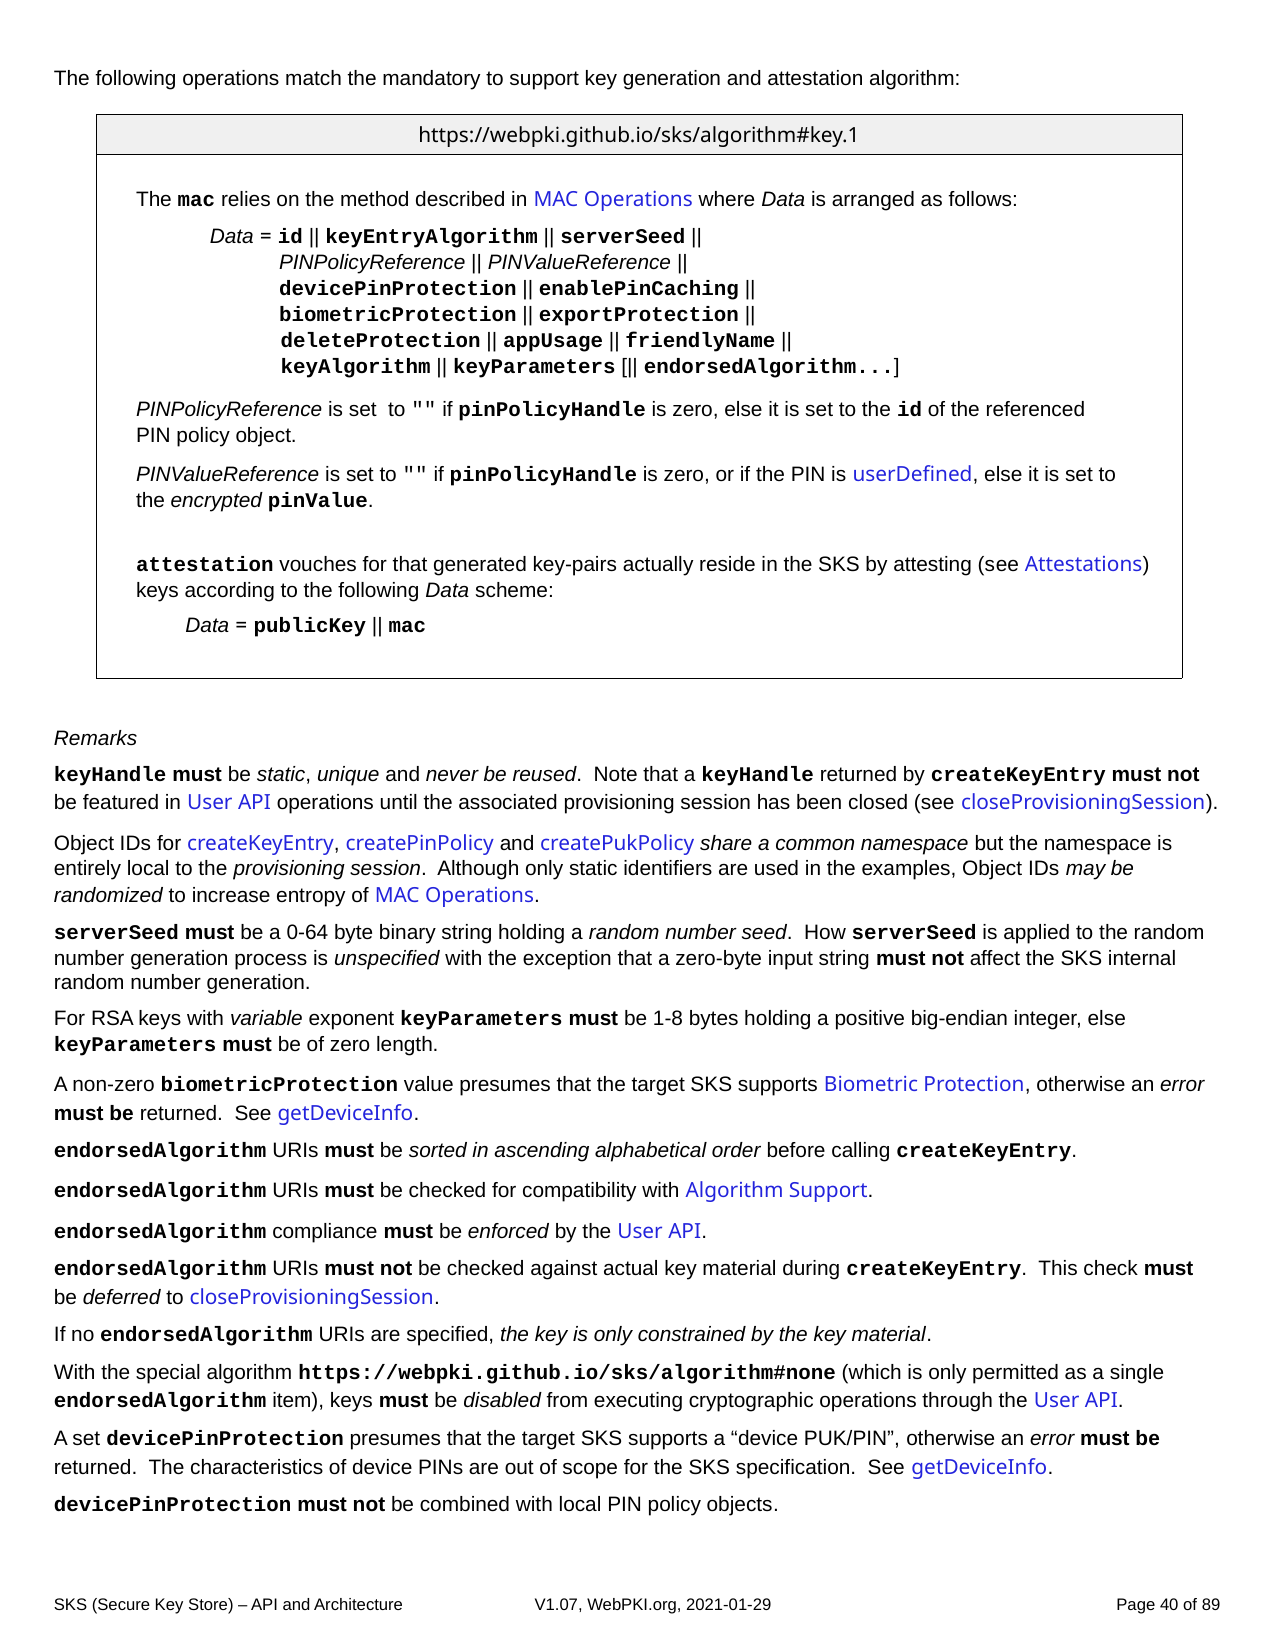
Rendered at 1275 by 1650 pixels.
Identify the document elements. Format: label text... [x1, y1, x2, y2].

text The following operations match the mandatory to support key generation and attestation algorithm: [54, 66, 1221, 90]
text A set devicePinProtection presumes that the target SKS supports a “device PUK/PIN”, otherwise an error must be returned. The characteristics of device PINs are out of scope for the SKS specification. See getDeviceInfo. [54, 1426, 1221, 1480]
text endorsedAlgorithm compliance must be enforced by the User API. [54, 1216, 1221, 1244]
text endorsedAlgorithm URIs must not be checked against actual key material during createKeyEntry. This check must be deferred to closeProvisioningSession. [54, 1256, 1221, 1310]
text Object IDs for createKeyEntry, createPinPolicy and createPukPolicy share a common namespace but the namespace is entirely local to the provisioning session. Although only static identifiers are used in the examples, Object IDs may be randomized to increase entropy of MAC Operations. [54, 828, 1221, 908]
text endorsedAlgorithm URIs must be checked for compatibility with Algorithm Support. [54, 1176, 1221, 1204]
text For RSA keys with variable exponent keyParameters must be 1-8 bytes holding a positive big-endian integer, else keyParameters must be of zero length. [54, 1006, 1221, 1057]
text keyHandle must be static, unique and never be reused. Note that a keyHandle returned by createKeyEntry must not be featured in User API operations until the associated provisioning session has been closed (see closeProvisioningSession). [54, 762, 1221, 816]
text Remarks [54, 726, 1221, 750]
text serverSeed must be a 0-64 byte binary string holding a random number seed. How serverSeed is applied to the random number generation process is unspecified with the exception that a zero-byte input string must not affect the SKS internal random number generation. [54, 920, 1221, 994]
text A non-zero biometricProtection value presumes that the target SKS supports Biometric Protection, otherwise an error must be returned. See getDeviceInfo. [54, 1069, 1221, 1126]
text devicePinProtection must not be combined with local PIN policy objects. [54, 1492, 1221, 1518]
table_cell The mac relies on the method described in MAC Operations where Data is arranged as follows: Data = id || keyEntryAlgorithm || serverSeed || PINPolicyReference || PINValueReference || devicePinProtection || enablePinCaching || biometricProtection || exportProtection || deleteProtection || appUsage || friendlyName || keyAlgorithm || keyParameters [|| endorsedAlgorithm...] PINPolicyReference is set to "" if pinPolicyHandle is zero, else it is set to the id of the referenced PIN policy object. PINValueReference is set to "" if pinPolicyHandle is zero, or if the PIN is userDefined, else it is set to the encrypted pinValue. attestation vouches for that generated key-pairs actually reside in the SKS by attesting (see Attestations) keys according to the following Data scheme: Data = publicKey || mac [97, 155, 1182, 678]
table_header https://webpki.github.io/sks/algorithm#key.1 [97, 115, 1182, 154]
text If no endorsedAlgorithm URIs are specified, the key is only constrained by the key material. [54, 1322, 1221, 1348]
text With the special algorithm https://webpki.github.io/sks/algorithm#none (which is only permitted as a single endorsedAlgorithm item), keys must be disabled from executing cryptographic operations through the User API. [54, 1360, 1221, 1414]
text endorsedAlgorithm URIs must be sorted in ascending alphabetical order before calling createKeyEntry. [54, 1138, 1221, 1164]
